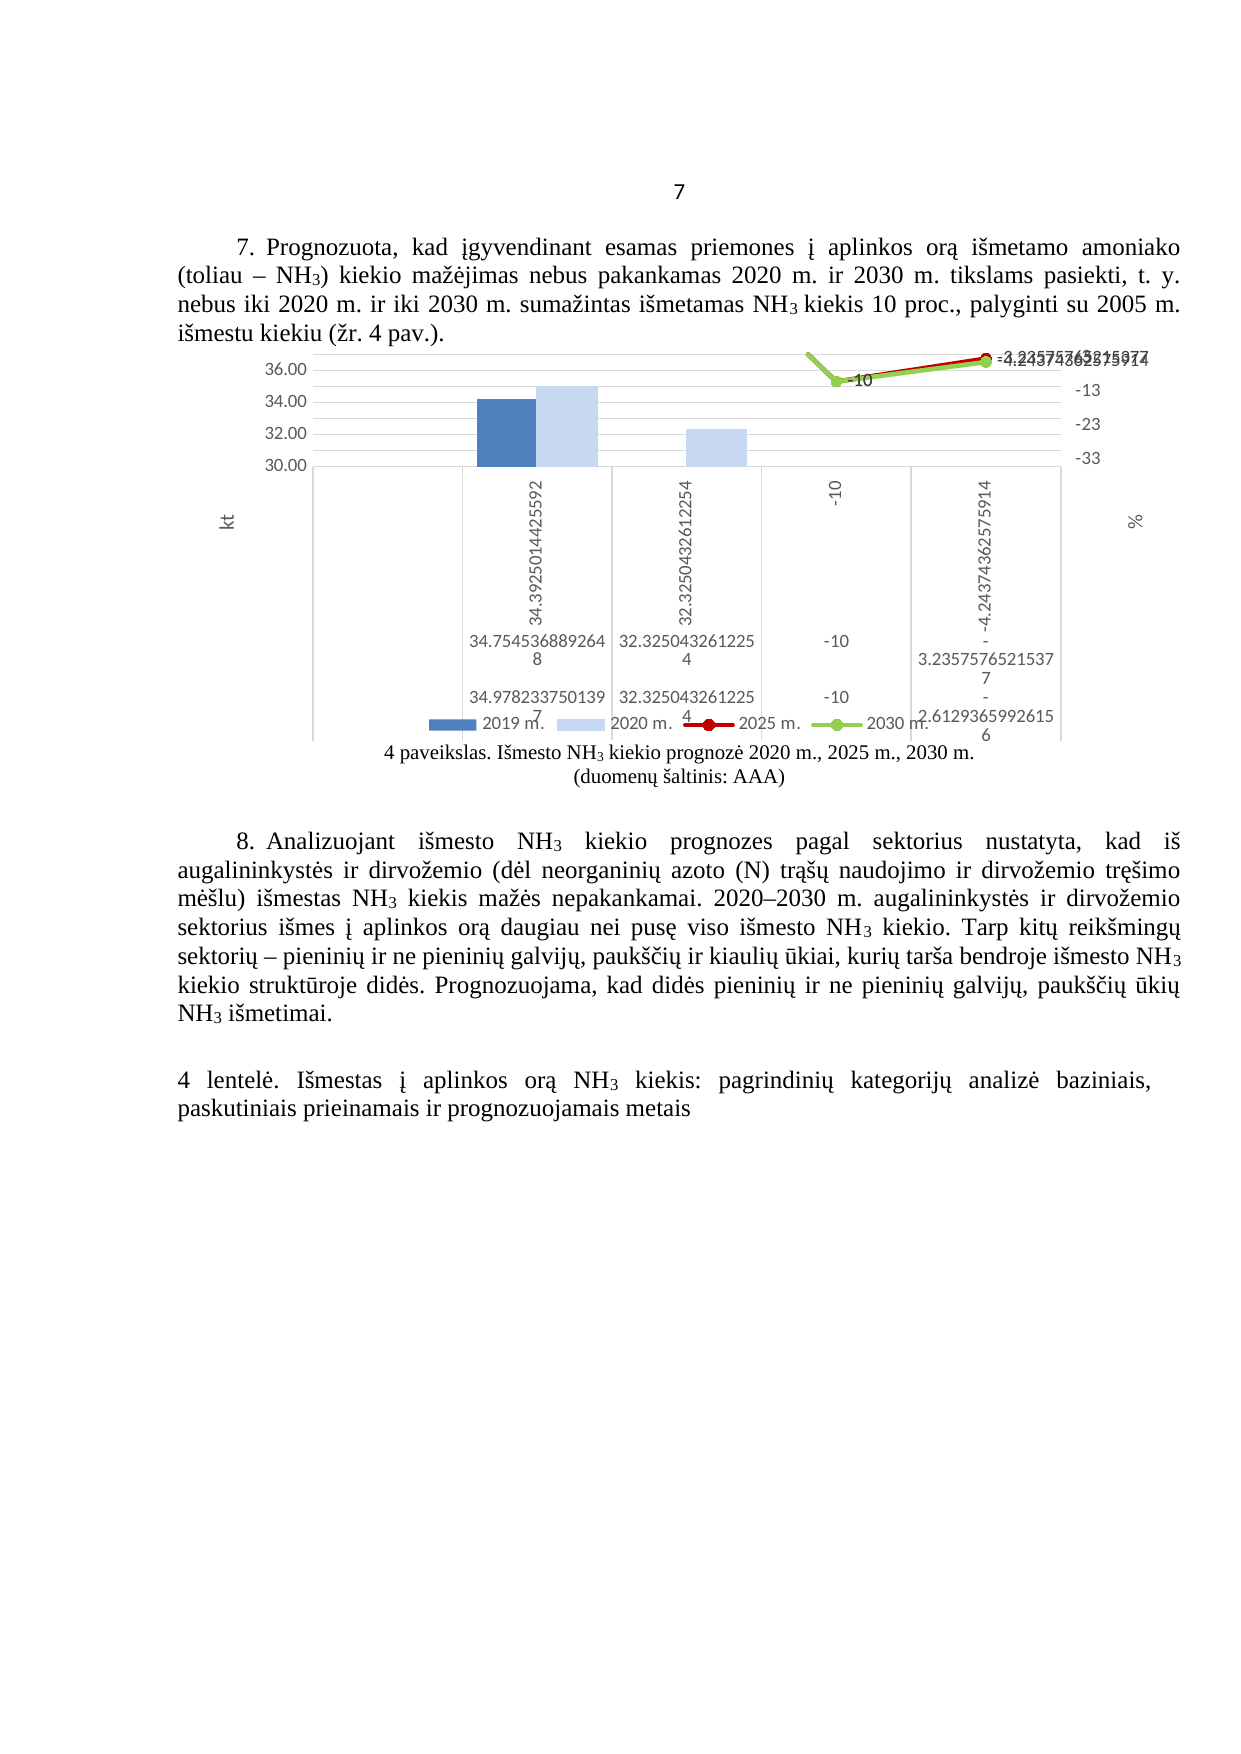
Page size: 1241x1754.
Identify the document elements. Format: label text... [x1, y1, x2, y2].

text 8. Analizuojant išmesto NH3 kiekio prognozes pagal sektorius nustatyta, kad iš augalininkystės ir dirvožemio (dėl neorganinių azoto (N) trąšų naudojimo ir dirvožemio tręšimo mėšlu) išmestas NH3 kiekis mažės nepakankamai. 2020–2030 m. augalininkystės ir dirvožemio sektorius išmes į aplinkos orą daugiau nei pusę viso išmesto NH3 kiekio. Tarp kitų reikšmingų sektorių – pieninių ir ne pieninių galvijų, paukščių ir kiaulių ūkiai, kurių tarša bendroje išmesto NH3 kiekio struktūroje didės. Prognozuojama, kad didės pieninių ir ne pieninių galvijų, paukščių ūkių NH3 išmetimai. [177, 826, 1181, 1027]
text 4 paveikslas. Išmesto NH3 kiekio prognozė 2020 m., 2025 m., 2030 m. [177, 740, 1181, 764]
text 7. Prognozuota, kad įgyvendinant esamas priemones į aplinkos orą išmetamo amoniako (toliau – NH3) kiekio mažėjimas nebus pakankamas 2020 m. ir 2030 m. tikslams pasiekti, t. y. nebus iki 2020 m. ir iki 2030 m. sumažintas išmetamas NH3 kiekis 10 proc., palyginti su 2005 m. išmestu kiekiu (žr. 4 pav.). [177, 232, 1181, 347]
text (duomenų šaltinis: AAA) [177, 764, 1181, 788]
text 4 lentelė. Išmestas į aplinkos orą NH3 kiekis: pagrindinių kategorijų analizė baziniais, paskutiniais prieinamais ir prognozuojamais metais [177, 1065, 1152, 1122]
